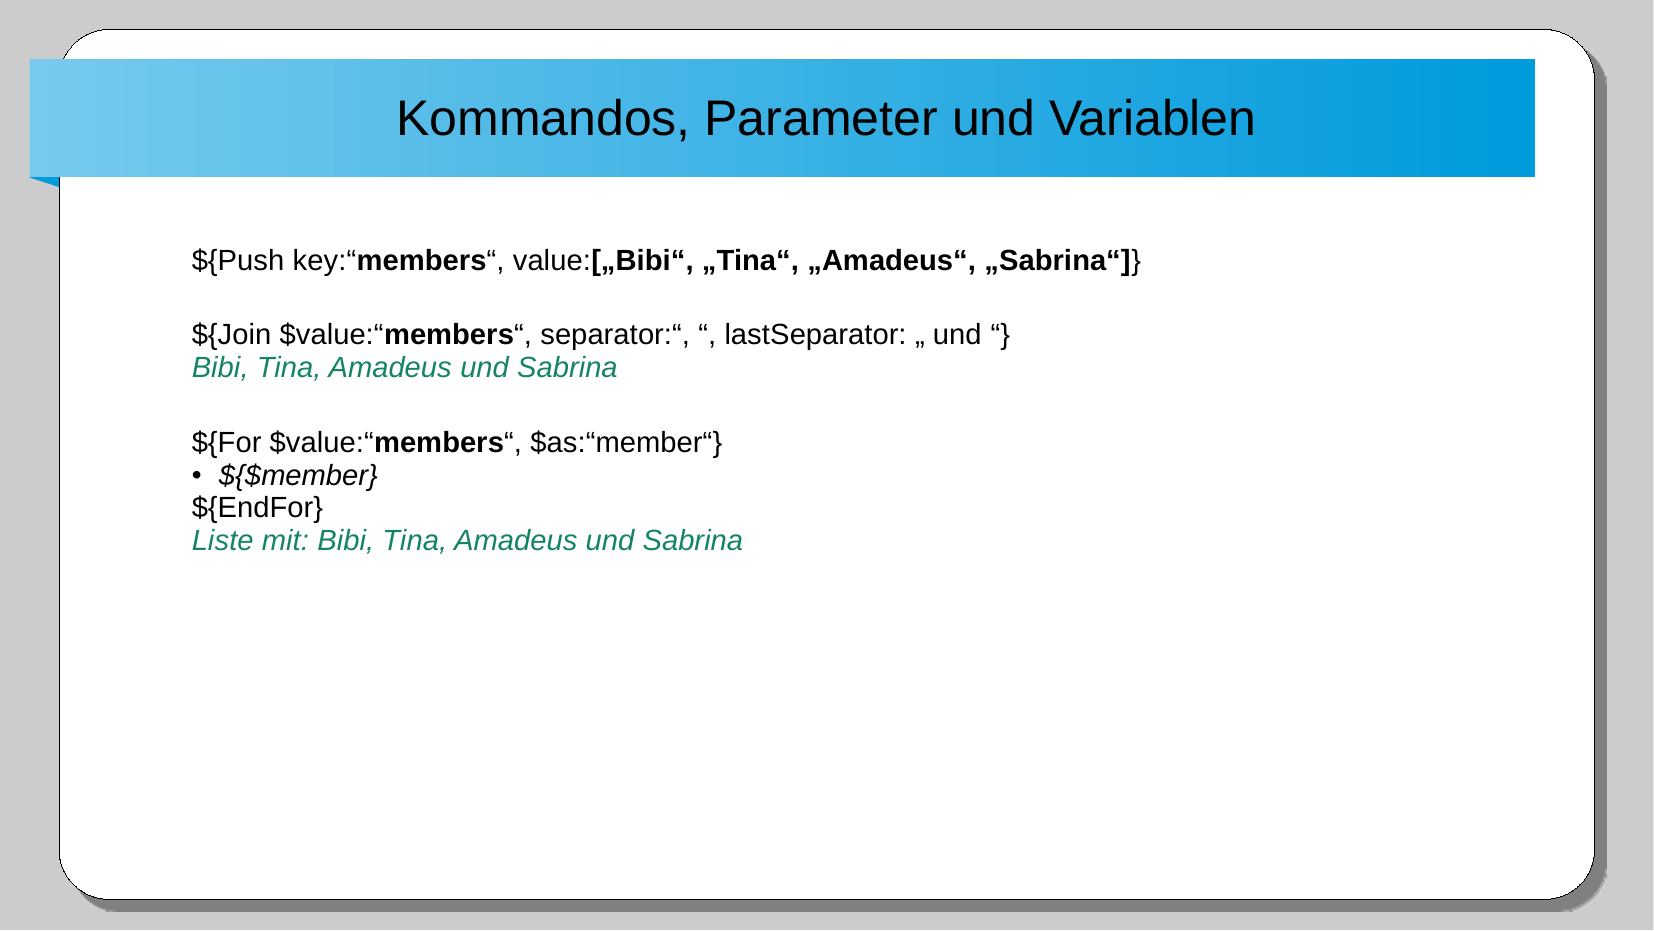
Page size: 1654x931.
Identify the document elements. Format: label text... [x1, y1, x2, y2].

text_box ${Push key:“members“, value:[„Bibi“, „Tina“, „Amadeus“, „Sabrina“]} ${Join $value:“members“, separator:“, “, lastSeparator: „ und “} Bibi, Tina, Amadeus und Sabrina ${For $value:“members“, $as:“member“}  ${$member} ${EndFor} Liste mit: Bibi, Tina, Amadeus und Sabrina [177, 236, 1477, 857]
title Kommandos, Parameter und Variablen [118, 59, 1536, 178]
